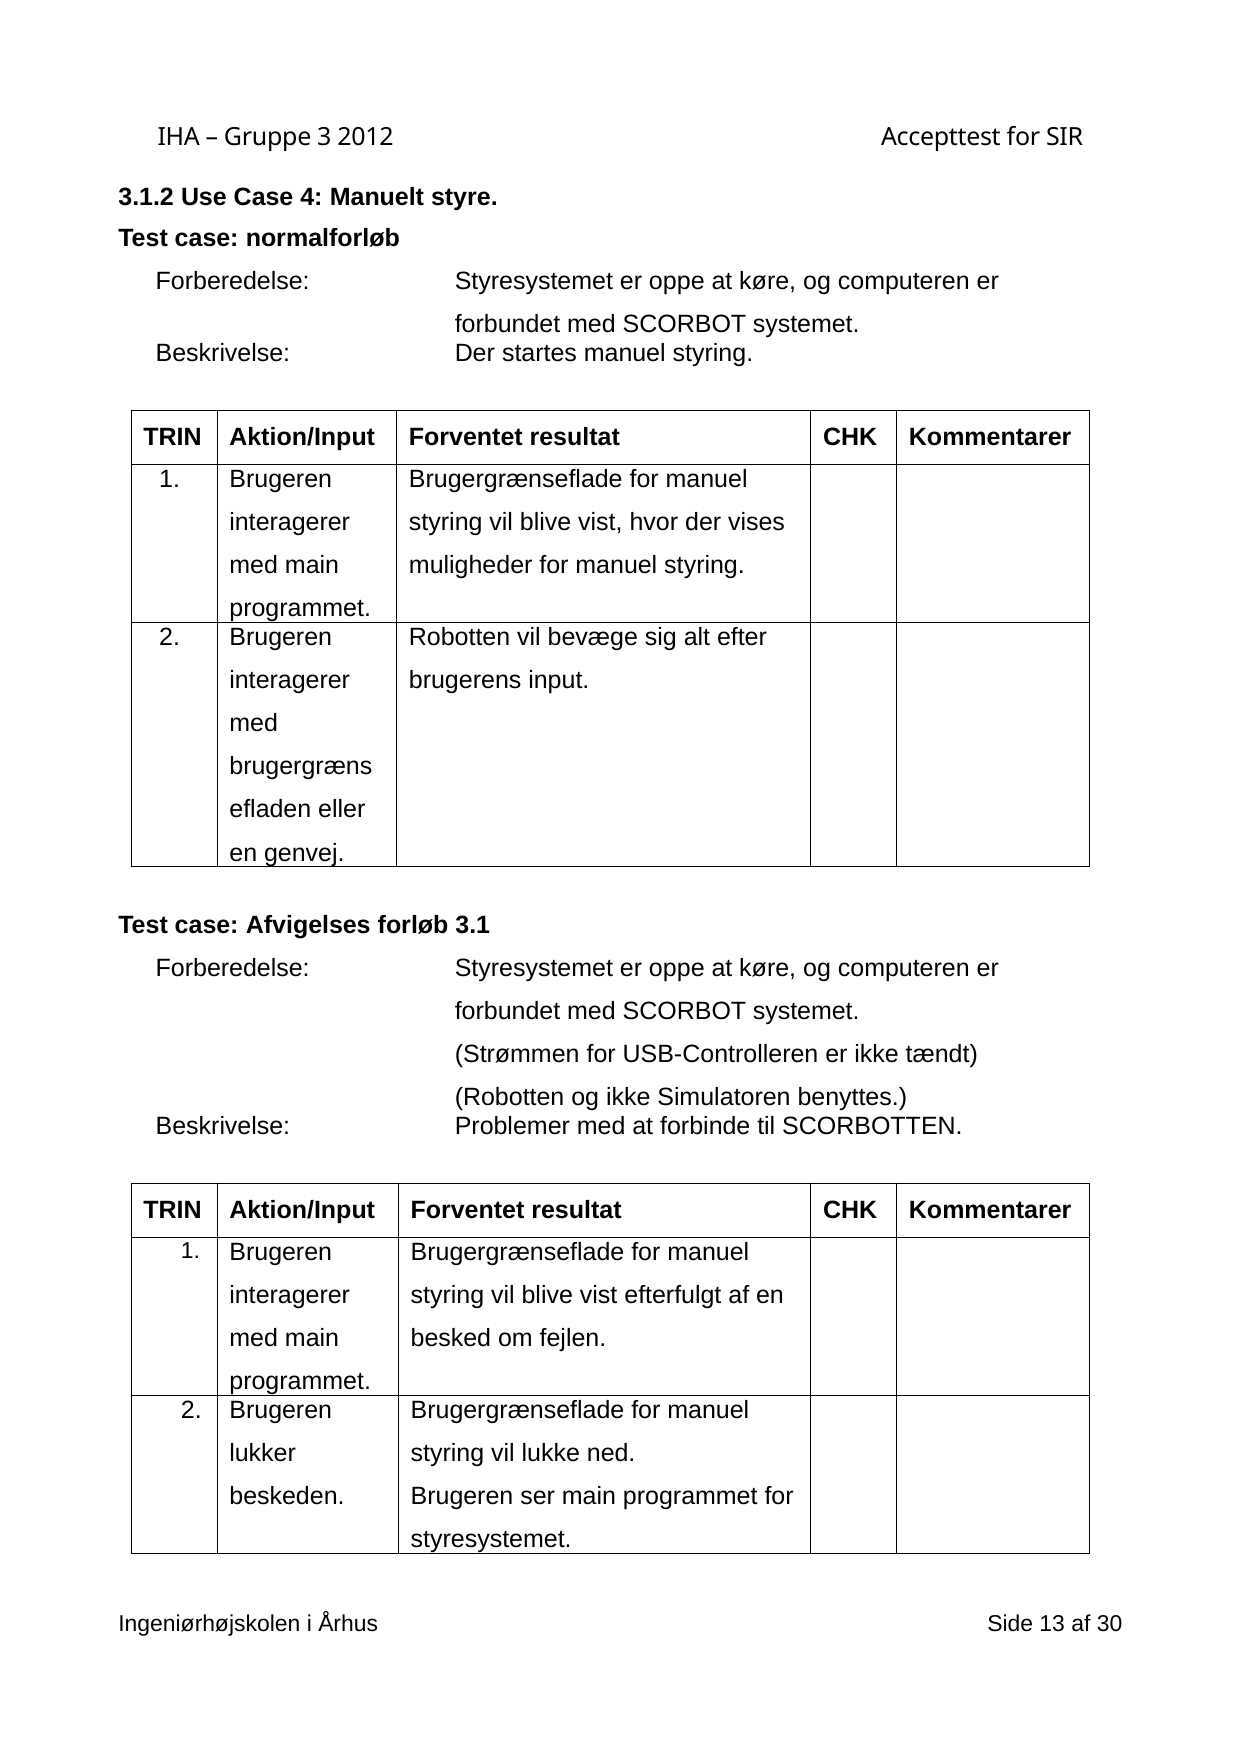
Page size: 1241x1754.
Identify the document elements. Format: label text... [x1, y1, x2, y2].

text Test case: normalforløb [118, 223, 1122, 252]
table_header CHK [811, 1184, 896, 1237]
table_cell [811, 1238, 896, 1395]
table_cell Problemer med at forbinde til SCORBOTTEN. [443, 1111, 1089, 1139]
table_header Forventet resultat [397, 411, 810, 464]
table_header Aktion/Input [218, 411, 396, 464]
table_cell Brugeren interagerer med brugergrænsefladen eller en genvej. [218, 623, 396, 866]
table_cell [132, 1238, 217, 1395]
table_cell Beskrivelse: [144, 338, 443, 367]
table_header Forventet resultat [399, 1184, 810, 1237]
table_header Kommentarer [897, 1184, 1089, 1237]
table_cell Brugeren lukker beskeden. [218, 1396, 398, 1553]
table_cell Brugeren interagerer med main programmet. [218, 1238, 398, 1395]
table_cell Brugergrænseflade for manuel styring vil lukke ned. Brugeren ser main programmet for styresystemet. [399, 1396, 810, 1553]
table_cell Der startes manuel styring. [443, 338, 1089, 367]
table_cell [897, 1238, 1089, 1395]
table_header TRIN [132, 1184, 217, 1237]
table_cell [811, 623, 896, 866]
table_cell Brugergrænseflade for manuel styring vil blive vist efterfulgt af en besked om fejlen. [399, 1238, 810, 1395]
table_cell [897, 465, 1089, 622]
table_cell Brugergrænseflade for manuel styring vil blive vist, hvor der vises muligheder for manuel styring. [397, 465, 810, 622]
table_cell [132, 623, 217, 866]
table_cell Brugeren interagerer med main programmet. [218, 465, 396, 622]
table_header CHK [811, 411, 896, 464]
table_header Styresystemet er oppe at køre, og computeren er forbundet med SCORBOT systemet. (Strømmen for USB-Controlleren er ikke tændt) (Robotten og ikke Simulatoren benyttes.) [443, 953, 1089, 1111]
table_header Kommentarer [897, 411, 1089, 464]
table_cell [132, 1396, 217, 1553]
table_cell [897, 623, 1089, 866]
table_header Forberedelse: [144, 266, 443, 338]
table_cell [811, 465, 896, 622]
table_header TRIN [132, 411, 217, 464]
subtitle 3.1.2 Use Case 4: Manuelt styre. [118, 182, 1122, 210]
table_cell [897, 1396, 1089, 1553]
table_header Aktion/Input [218, 1184, 398, 1237]
table_cell [132, 465, 217, 622]
table_cell [811, 1396, 896, 1553]
table_header Forberedelse: [144, 953, 443, 1111]
text Test case: Afvigelses forløb 3.1 [118, 909, 1122, 938]
table_cell Beskrivelse: [144, 1111, 443, 1139]
table_header Styresystemet er oppe at køre, og computeren er forbundet med SCORBOT systemet. [443, 266, 1089, 338]
table_cell Robotten vil bevæge sig alt efter brugerens input. [397, 623, 810, 866]
